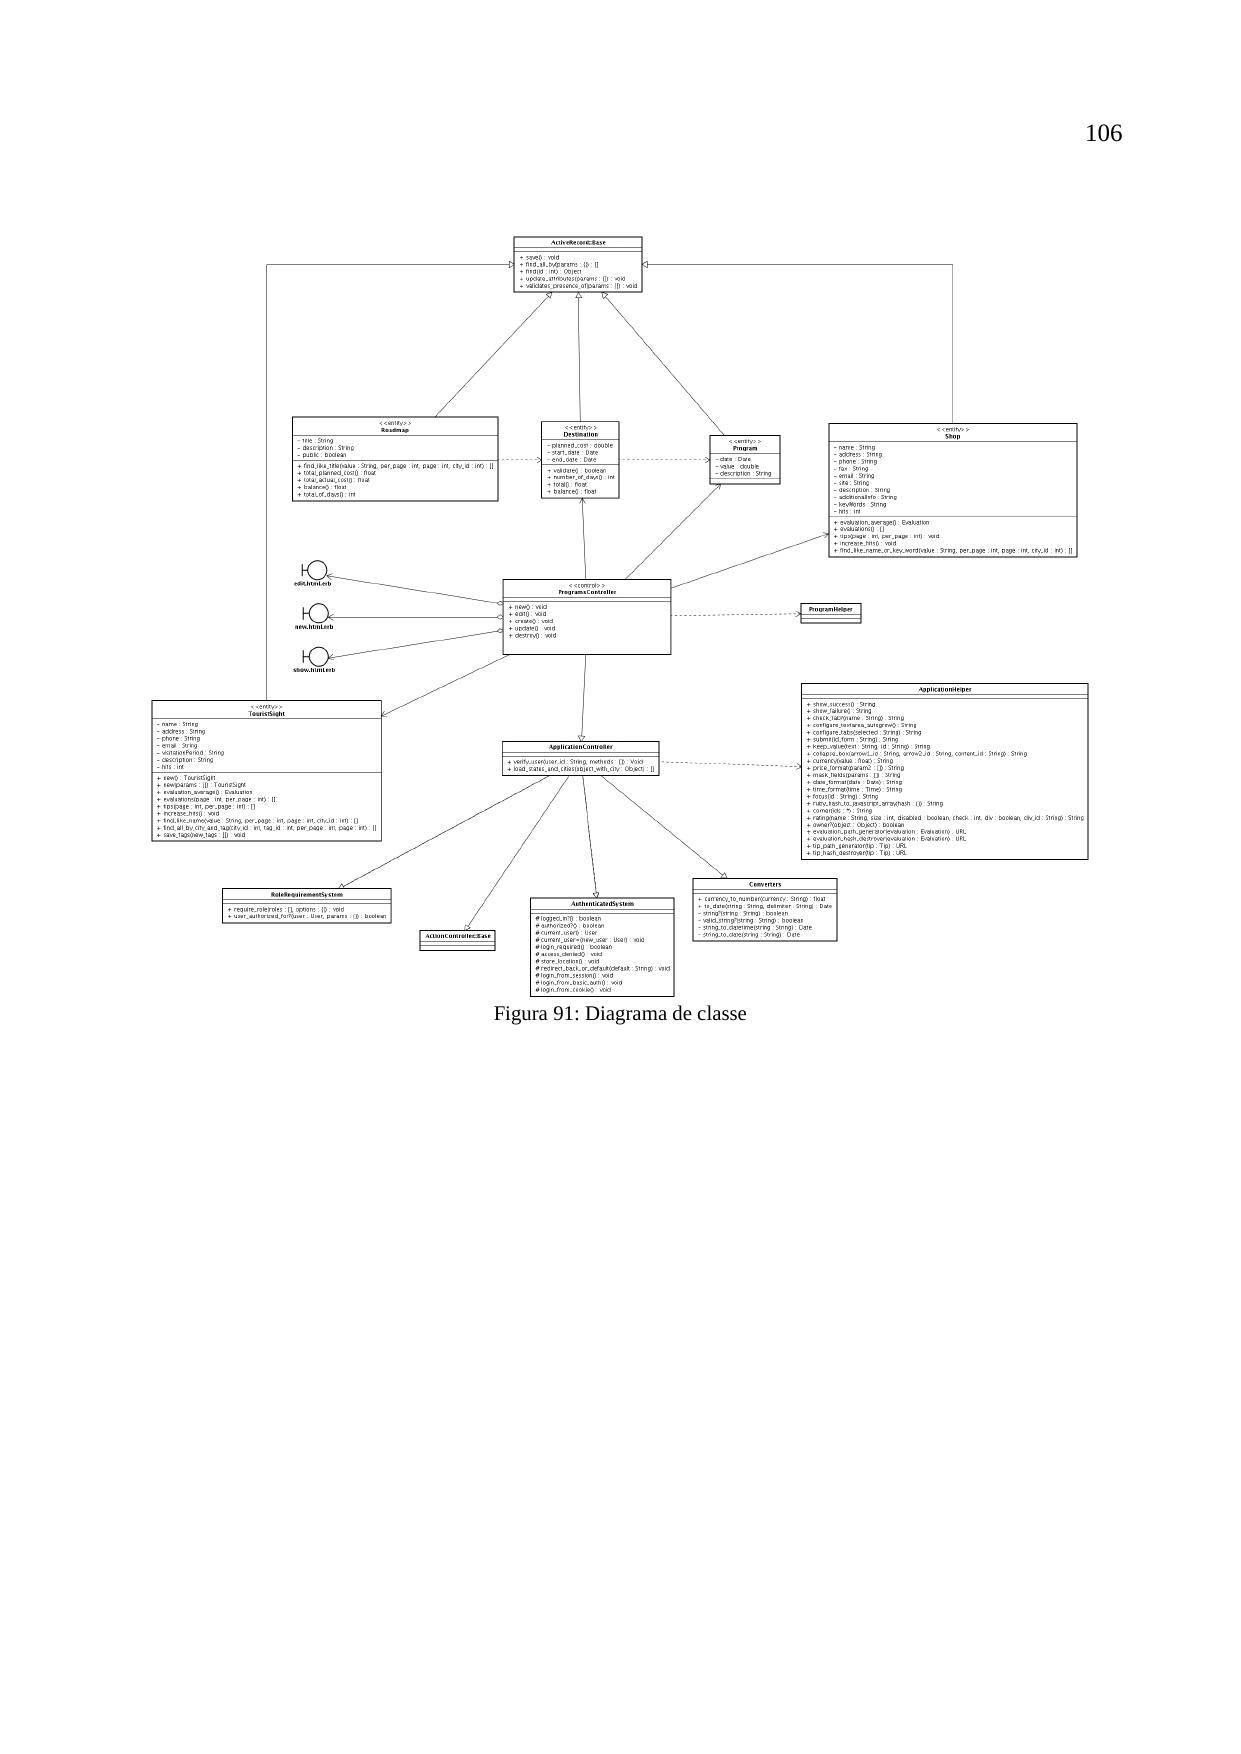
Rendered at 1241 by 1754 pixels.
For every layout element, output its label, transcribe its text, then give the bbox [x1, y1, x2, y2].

text Figura 91: Diagrama de classe [148, 1001, 1093, 1024]
picture [147, 232, 1093, 1001]
